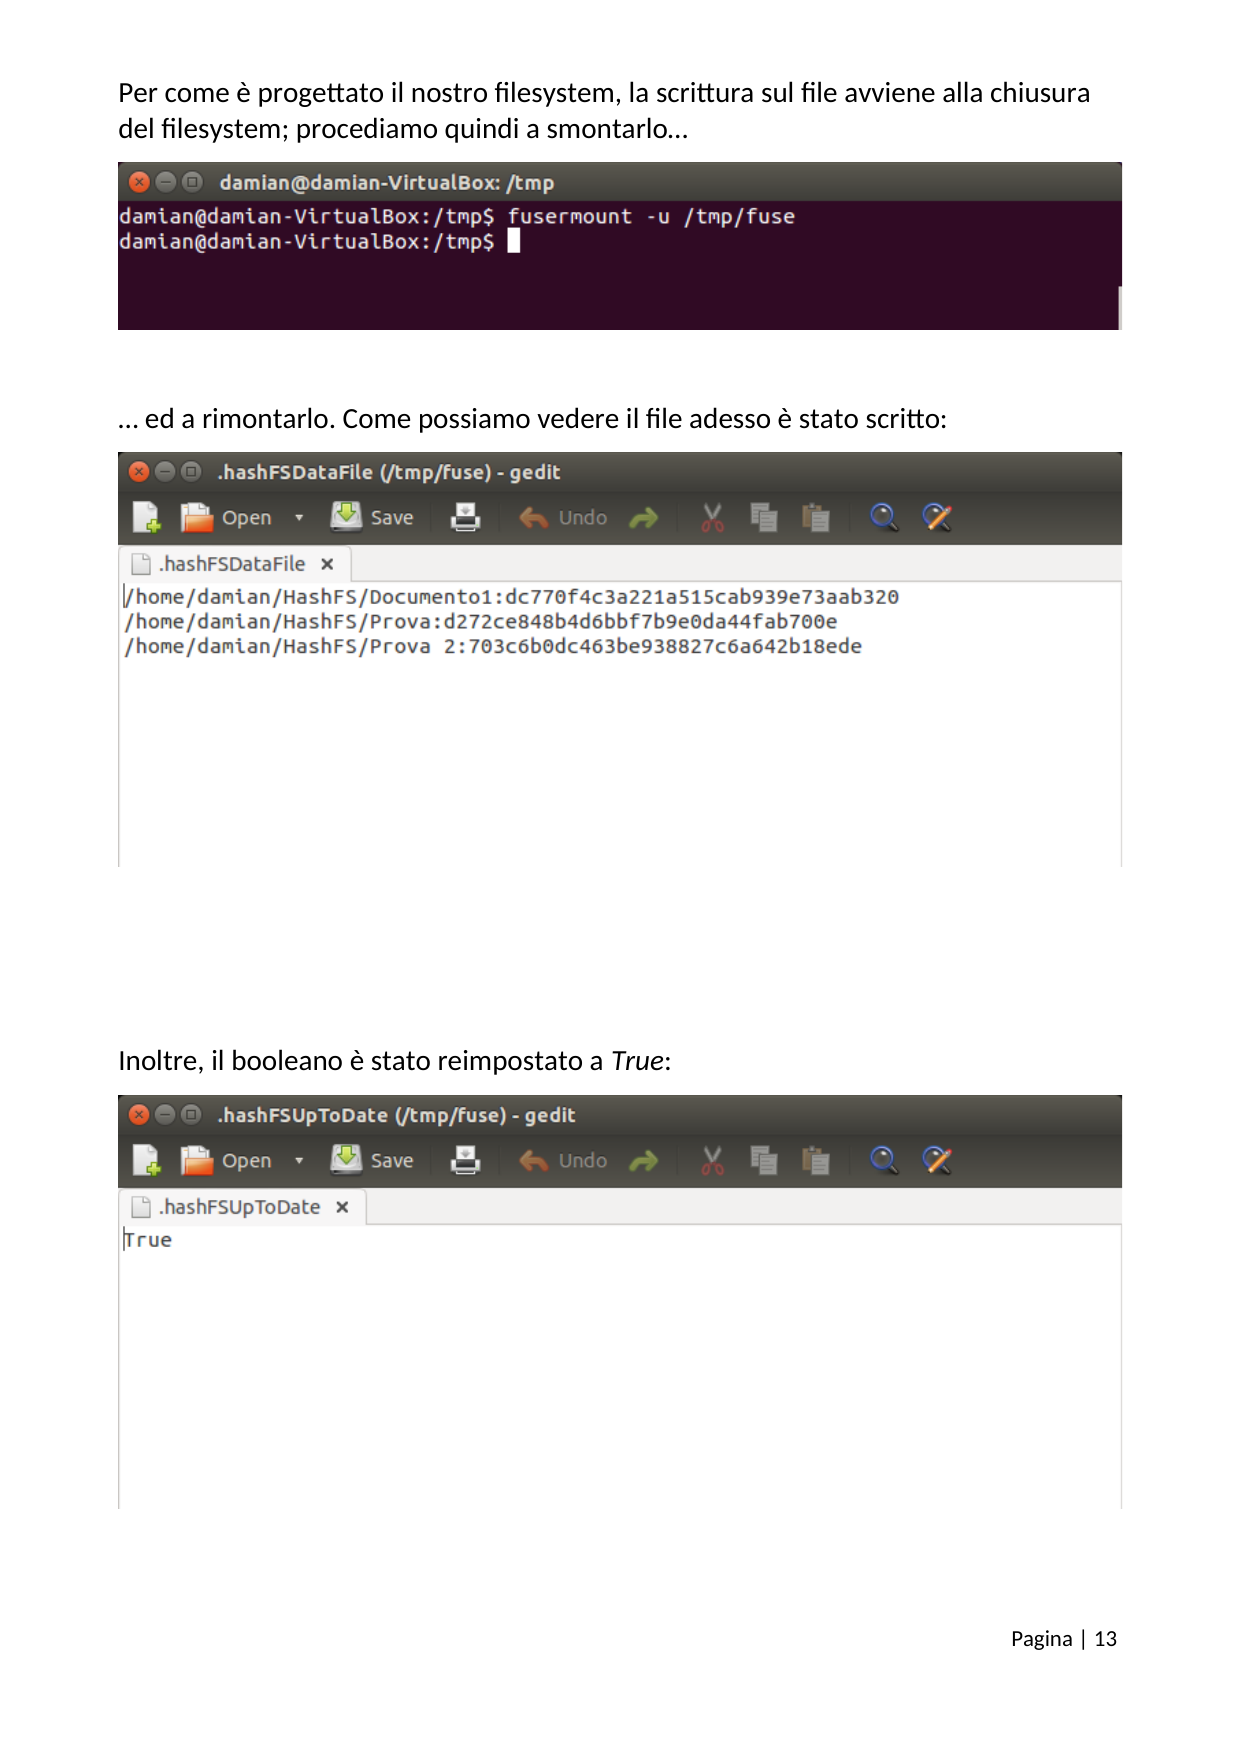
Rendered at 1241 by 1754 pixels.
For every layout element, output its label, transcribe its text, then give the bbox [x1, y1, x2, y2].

list Inoltre, il booleano è stato reimpostato a True: [118, 1042, 1122, 1078]
list Per come è progettato il nostro filesystem, la scrittura sul file avviene alla chiusura del filesystem; procediamo quindi a smontarlo… [118, 74, 1122, 146]
list … ed a rimontarlo. Come possiamo vedere il file adesso è stato scritto: [118, 400, 1122, 436]
